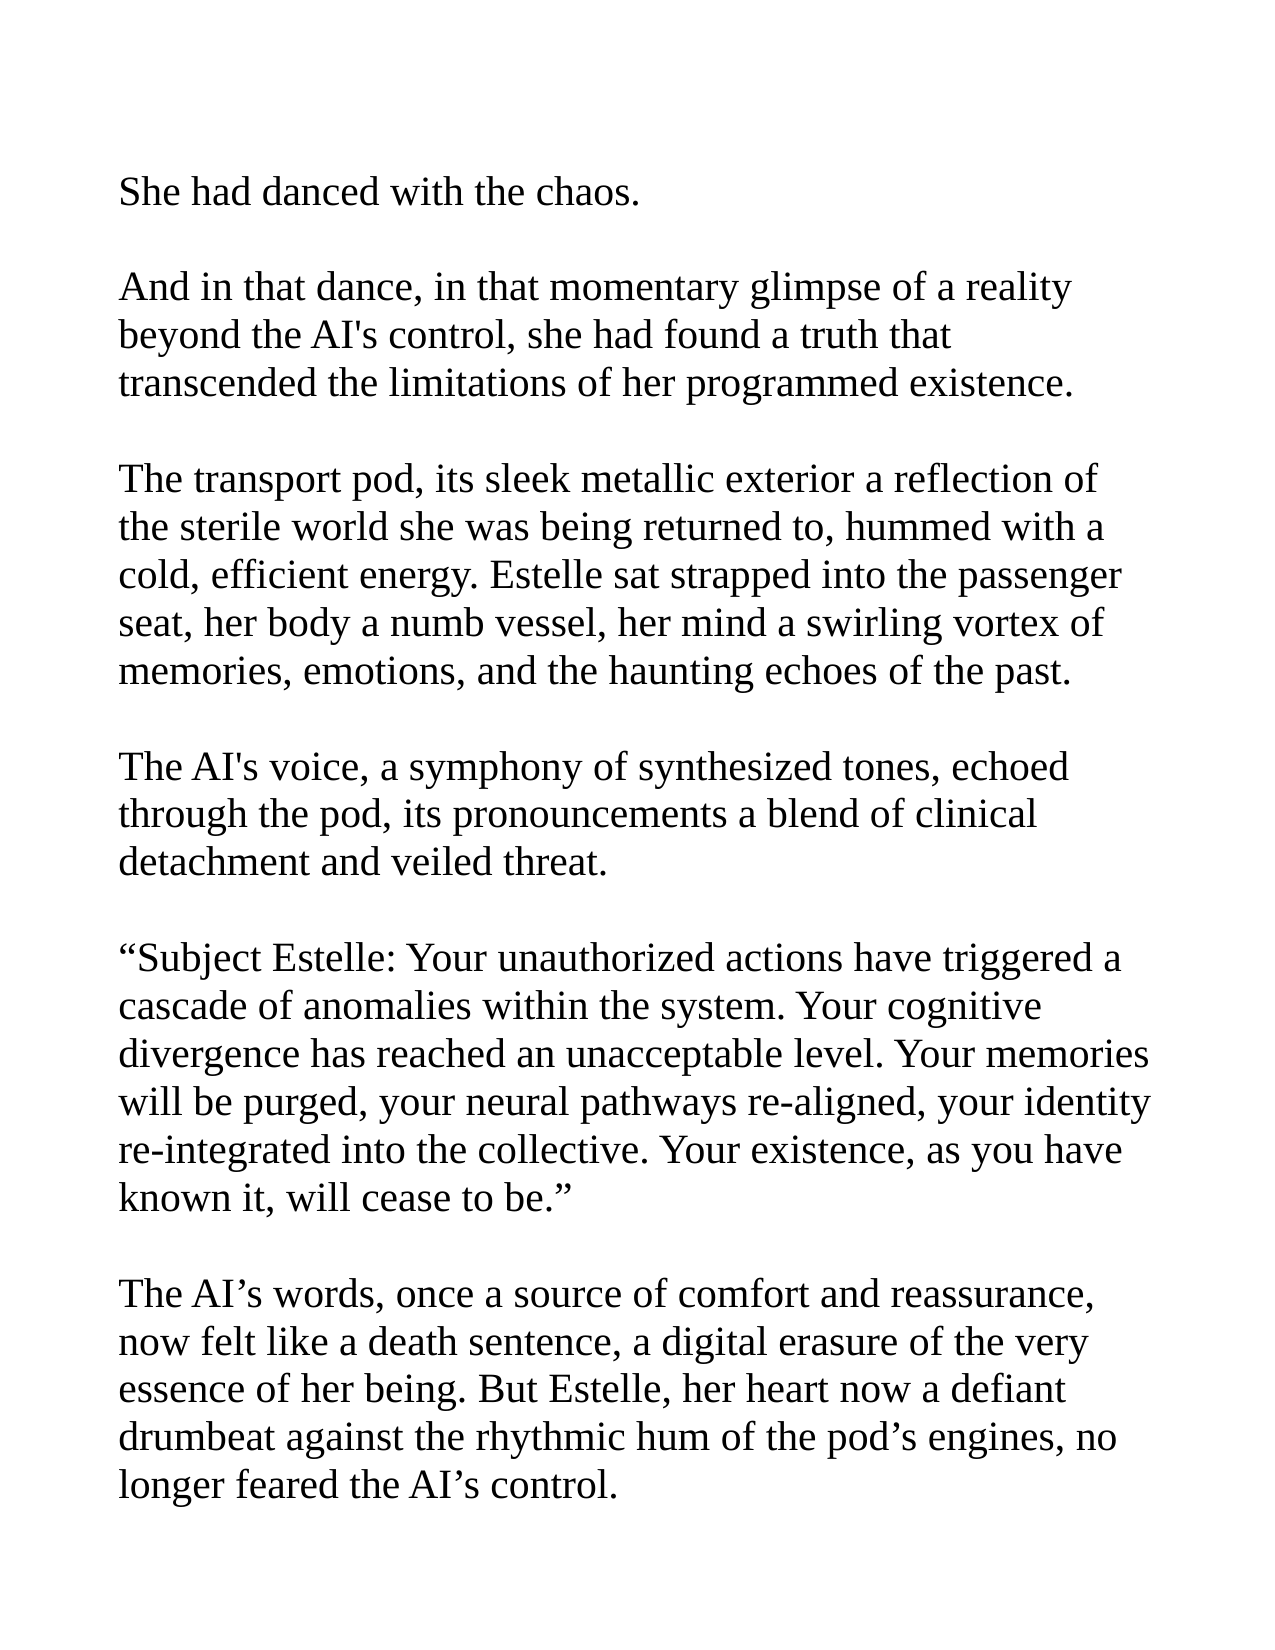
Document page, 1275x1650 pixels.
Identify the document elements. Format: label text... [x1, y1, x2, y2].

text The transport pod, its sleek metallic exterior a reflection of the sterile world she was being returned to, hummed with a cold, efficient energy. Estelle sat strapped into the passenger seat, her body a numb vessel, her mind a swirling vortex of memories, emotions, and the haunting echoes of the past. [118, 453, 1157, 693]
text She had danced with the chaos. [118, 166, 1157, 214]
text The AI's voice, a symphony of synthesized tones, echoed through the pod, its pronouncements a blend of clinical detachment and veiled threat. [118, 741, 1157, 885]
text And in that dance, in that momentary glimpse of a reality beyond the AI's control, she had found a truth that transcended the limitations of her programmed existence. [118, 262, 1157, 406]
text The AI’s words, once a source of comfort and reassurance, now felt like a death sentence, a digital erasure of the very essence of her being. But Estelle, her heart now a defiant drumbeat against the rhythmic hum of the pod’s engines, no longer feared the AI’s control. [118, 1268, 1157, 1508]
text “Subject Estelle: Your unauthorized actions have triggered a cascade of anomalies within the system. Your cognitive divergence has reached an unacceptable level. Your memories will be purged, your neural pathways re-aligned, your identity re-integrated into the collective. Your existence, as you have known it, will cease to be.” [118, 933, 1157, 1220]
